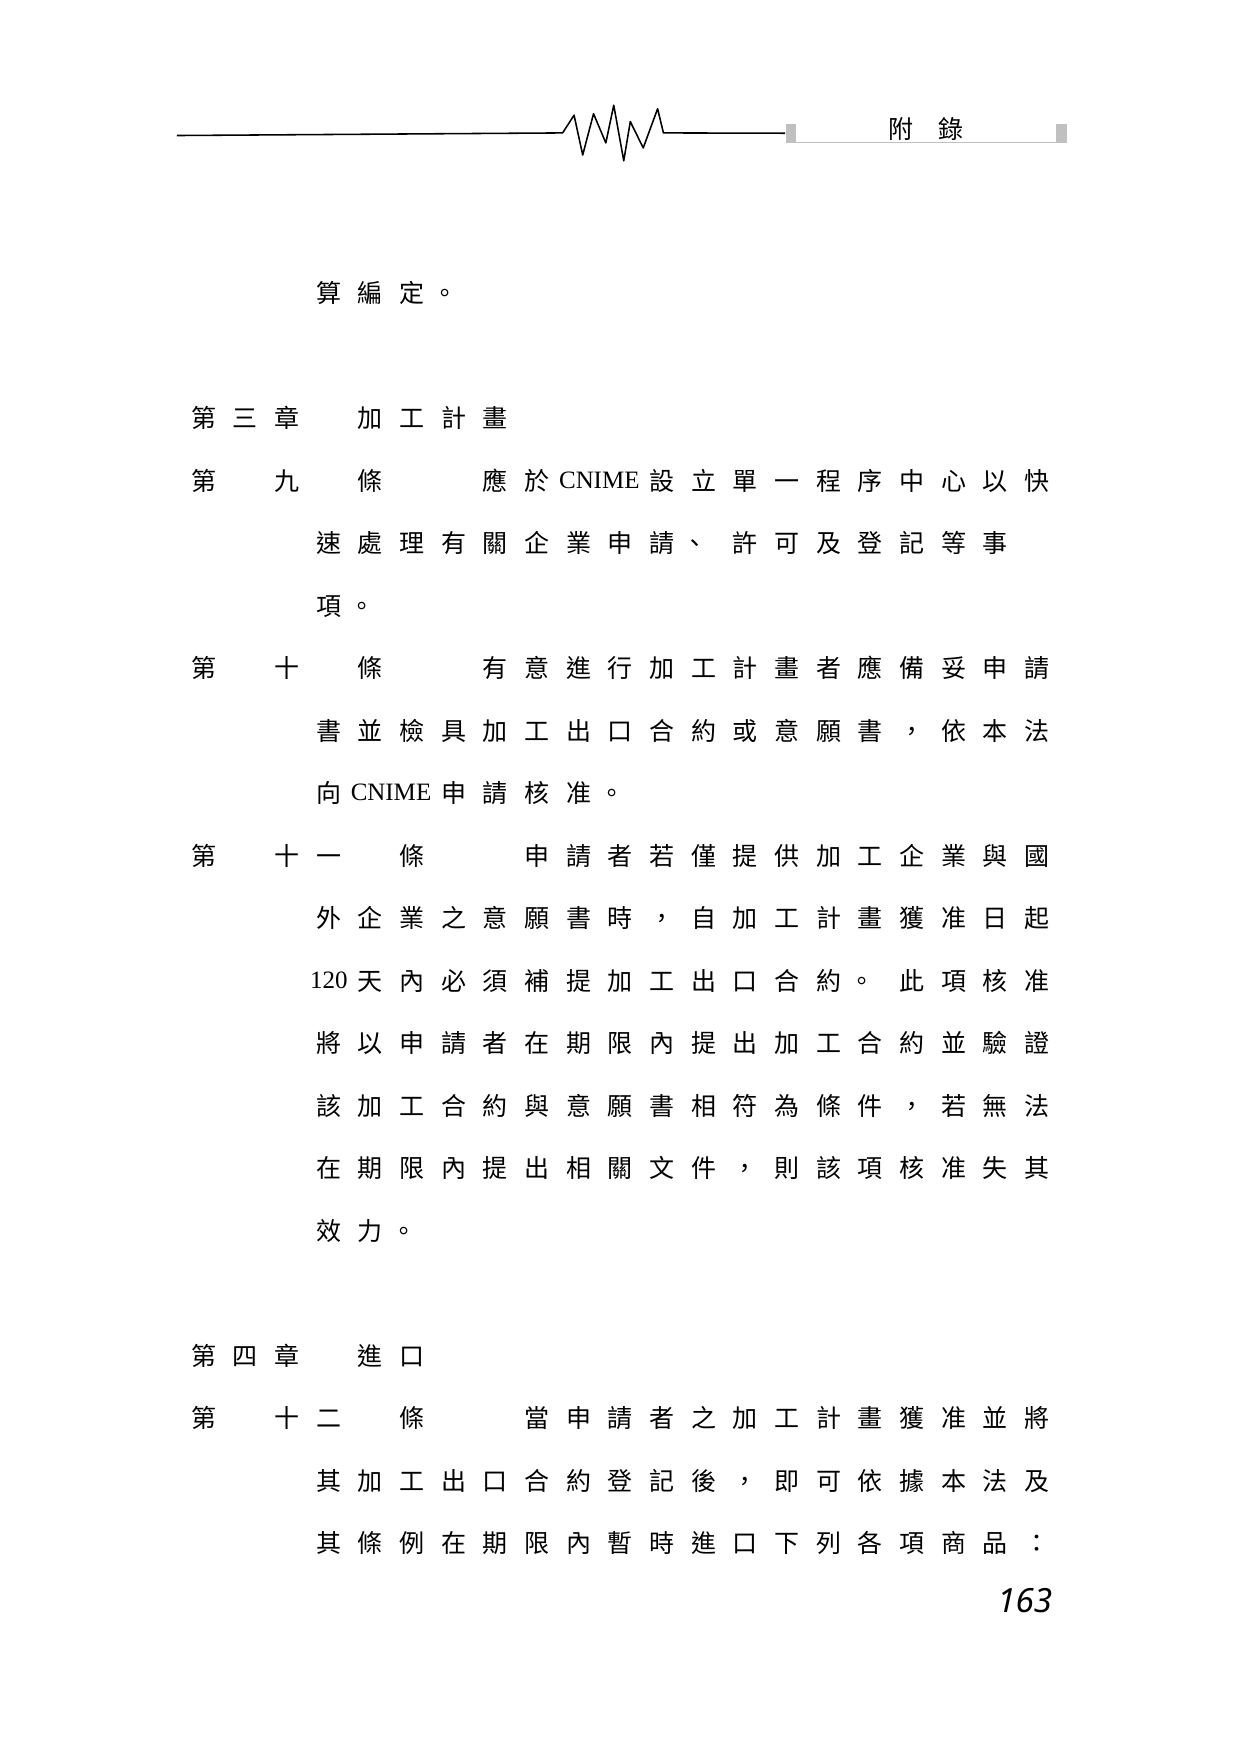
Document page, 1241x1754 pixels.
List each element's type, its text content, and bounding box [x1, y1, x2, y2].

text 第 十 條 有意進行加工計畫者應備妥申請書並檢具加工出口合約或意願書，依本法向CNIME申請核准。 [183, 625, 1058, 813]
text 第四章 進口 [183, 1313, 1058, 1375]
text 第 十二 條 當申請者之加工計畫獲准並將其加工出口合約登記後，即可依據本法及其條例在期限內暫時進口下列各項商品： [183, 1375, 1058, 1563]
text 第 十一 條 申請者若僅提供加工企業與國外企業之意願書時，自加工計畫獲准日起120天內必須補提加工出口合約。此項核准將以申請者在期限內提出加工合約並驗證該加工合約與意願書相符為條件，若無法在期限內提出相關文件，則該項核准失其效力。 [183, 813, 1058, 1250]
text 算編定。 [183, 250, 1058, 313]
text 第三章 加工計畫 [183, 375, 1058, 438]
text 第 九 條 應於CNIME設立單一程序中心以快速處理有關企業申請、許可及登記等事項。 [183, 438, 1058, 625]
